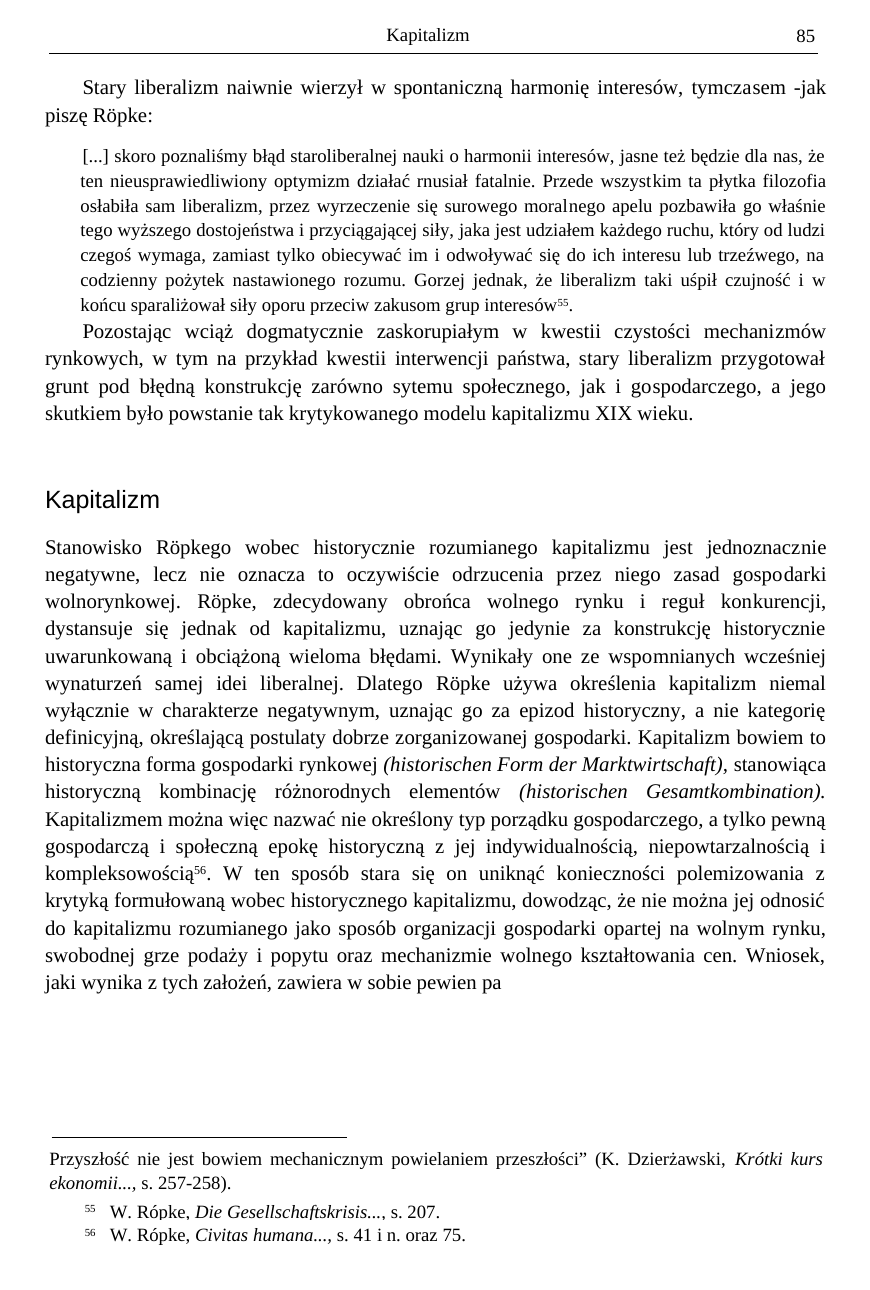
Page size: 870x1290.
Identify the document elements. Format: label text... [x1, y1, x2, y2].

text Stary liberalizm naiwnie wierzył w spontaniczną harmonię interesów, tymcza­sem -jak piszę Röpke: [45, 75, 826, 127]
text 55 W. Rópke, Die Gesellschaftskrisis..., s. 207. [49, 1201, 825, 1220]
text 56 W. Rópke, Civitas humana..., s. 41 i n. oraz 75. [49, 1224, 825, 1246]
text 85 [796, 25, 820, 47]
text Stanowisko Röpkego wobec historycznie rozumianego kapitalizmu jest jednoznacz­nie negatywne, lecz nie oznacza to oczywiście odrzucenia przez niego zasad gospo­darki wolnorynkowej. Röpke, zdecydowany obrońca wolnego rynku i reguł kon­kurencji, dystansuje się jednak od kapitalizmu, uznając go jedynie za konstrukcję historycznie uwarunkowaną i obciążoną wieloma błędami. Wynikały one ze wspo­mnianych wcześniej wynaturzeń samej idei liberalnej. Dlatego Röpke używa okre­ślenia kapitalizm niemal wyłącznie w charakterze negatywnym, uznając go za epizod historyczny, a nie kategorię definicyjną, określającą postulaty dobrze zorgani­zowanej gospodarki. Kapitalizm bowiem to historyczna forma gospodarki rynkowej (historischen Form der Marktwirtschaft), stanowiąca historyczną kombinację róż­norodnych elementów (historischen Gesamtkombination). Kapitalizmem można więc nazwać nie określony typ porządku gospodarczego, a tylko pewną gospodarczą i społeczną epokę historyczną z jej indywidualnością, niepowtarzalnością i komplek­sowością56. W ten sposób stara się on uniknąć konieczności polemizowania z krytyką formułowaną wobec historycznego kapitalizmu, dowodząc, że nie można jej odnosić do kapitalizmu rozumianego jako sposób organizacji gospodarki opar­tej na wolnym rynku, swobodnej grze podaży i popytu oraz mechanizmie wolnego kształtowania cen. Wniosek, jaki wynika z tych założeń, zawiera w sobie pewien pa­ [45, 535, 826, 994]
text Przyszłość nie jest bowiem mechanicznym powielaniem przeszłości” (K. Dzierżawski, Krótki kurs ekonomii..., s. 257-258). [49, 1148, 825, 1194]
text [...] skoro poznaliśmy błąd staroliberalnej nauki o harmonii interesów, jasne też będzie dla nas, że ten nieusprawiedliwiony optymizm działać rnusiał fatalnie. Przede wszyst­kim ta płytka filozofia osłabiła sam liberalizm, przez wyrzeczenie się surowego moral­nego apelu pozbawiła go właśnie tego wyższego dostojeństwa i przyciągającej siły, jaka jest udziałem każdego ruchu, który od ludzi czegoś wymaga, zamiast tylko obiecywać im i odwoływać się do ich interesu lub trzeźwego, na codzienny pożytek nastawionego ro­zumu. Gorzej jednak, że liberalizm taki uśpił czujność i w końcu sparaliżował siły oporu przeciw zakusom grup interesów55. [80, 145, 826, 315]
subtitle Kapitalizm [45, 485, 826, 514]
text Pozostając wciąż dogmatycznie zaskorupiałym w kwestii czystości mechani­zmów rynkowych, w tym na przykład kwestii interwencji państwa, stary liberalizm przygotował grunt pod błędną konstrukcję zarówno sytemu społecznego, jak i go­spodarczego, a jego skutkiem było powstanie tak krytykowanego modelu kapitali­zmu XIX wieku. [45, 318, 826, 425]
text Kapitalizm [386, 24, 480, 46]
